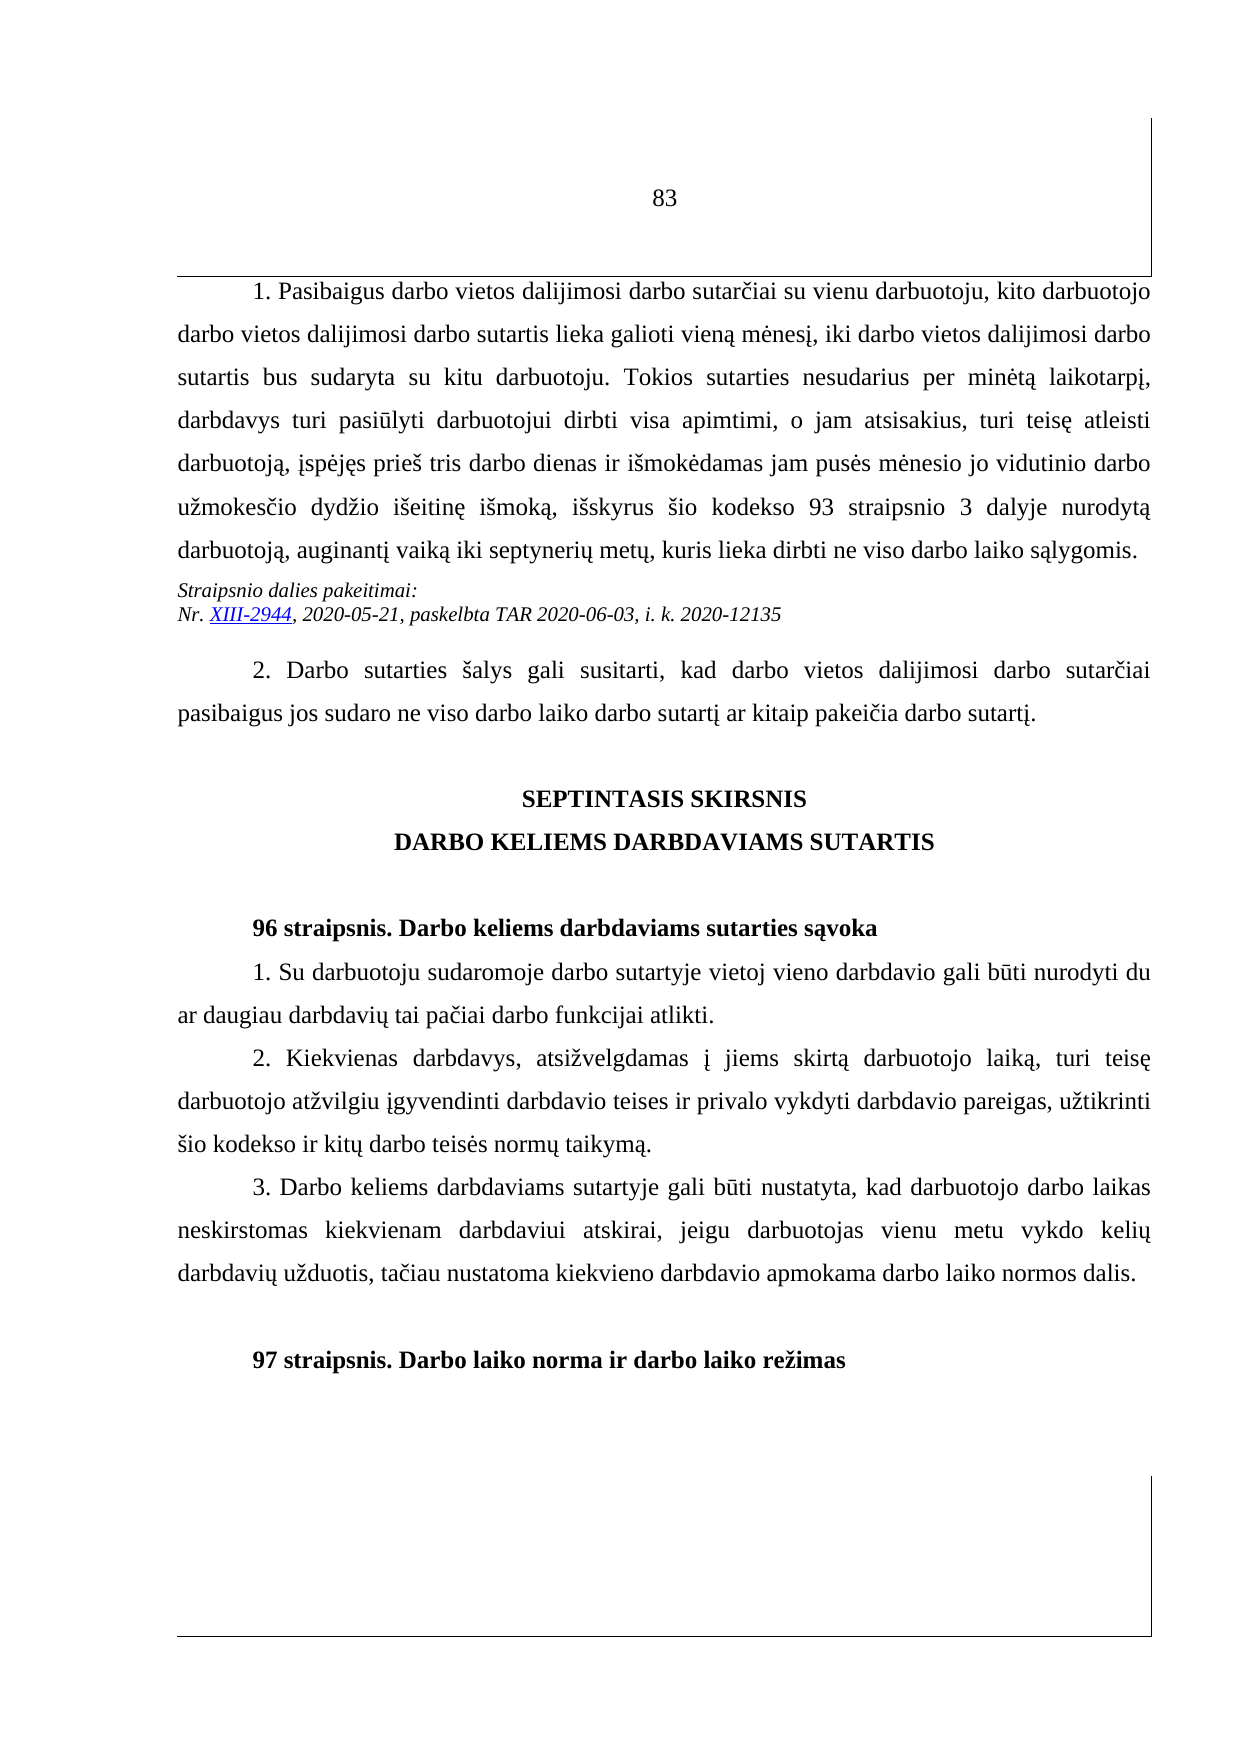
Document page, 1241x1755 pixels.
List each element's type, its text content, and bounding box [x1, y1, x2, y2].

subtitle 97 straipsnis. Darbo laiko norma ir darbo laiko režimas [177, 1345, 1152, 1373]
text DARBO KELIEMS DARBDAVIAMS SUTARTIS [177, 827, 1152, 856]
text SEPTINTASIS SKIRSNIS [177, 784, 1152, 813]
text 3. Darbo keliems darbdaviams sutartyje gali būti nustatyta, kad darbuotojo darbo laikas neskirstomas kiekvienam darbdaviui atskirai, jeigu darbuotojas vienu metu vykdo kelių darbdavių užduotis, tačiau nustatoma kiekvieno darbdavio apmokama darbo laiko normos dalis. [177, 1172, 1152, 1287]
text 1. Pasibaigus darbo vietos dalijimosi darbo sutarčiai su vienu darbuotoju, kito darbuotojo darbo vietos dalijimosi darbo sutartis lieka galioti vieną mėnesį, iki darbo vietos dalijimosi darbo sutartis bus sudaryta su kitu darbuotoju. Tokios sutarties nesudarius per minėtą laikotarpį, darbdavys turi pasiūlyti darbuotojui dirbti visa apimtimi, o jam atsisakius, turi teisę atleisti darbuotoją, įspėjęs prieš tris darbo dienas ir išmokėdamas jam pusės mėnesio jo vidutinio darbo užmokesčio dydžio išeitinę išmoką, išskyrus šio kodekso 93 straipsnio 3 dalyje nurodytą darbuotoją, auginantį vaiką iki septynerių metų, kuris lieka dirbti ne viso darbo laiko sąlygomis. [177, 276, 1152, 563]
subtitle 96 straipsnis. Darbo keliems darbdaviams sutarties sąvoka [177, 913, 1152, 942]
text 2. Darbo sutarties šalys gali susitarti, kad darbo vietos dalijimosi darbo sutarčiai pasibaigus jos sudaro ne viso darbo laiko darbo sutartį ar kitaip pakeičia darbo sutartį. [177, 655, 1152, 727]
text Straipsnio dalies pakeitimai: [177, 578, 1152, 602]
text 1. Su darbuotoju sudaromoje darbo sutartyje vietoj vieno darbdavio gali būti nurodyti du ar daugiau darbdavių tai pačiai darbo funkcijai atlikti. [177, 957, 1152, 1028]
text Nr. XIII-2944, 2020-05-21, paskelbta TAR 2020-06-03, i. k. 2020-12135 [177, 602, 1152, 626]
text 2. Kiekvienas darbdavys, atsižvelgdamas į jiems skirtą darbuotojo laiką, turi teisę darbuotojo atžvilgiu įgyvendinti darbdavio teises ir privalo vykdyti darbdavio pareigas, užtikrinti šio kodekso ir kitų darbo teisės normų taikymą. [177, 1043, 1152, 1158]
